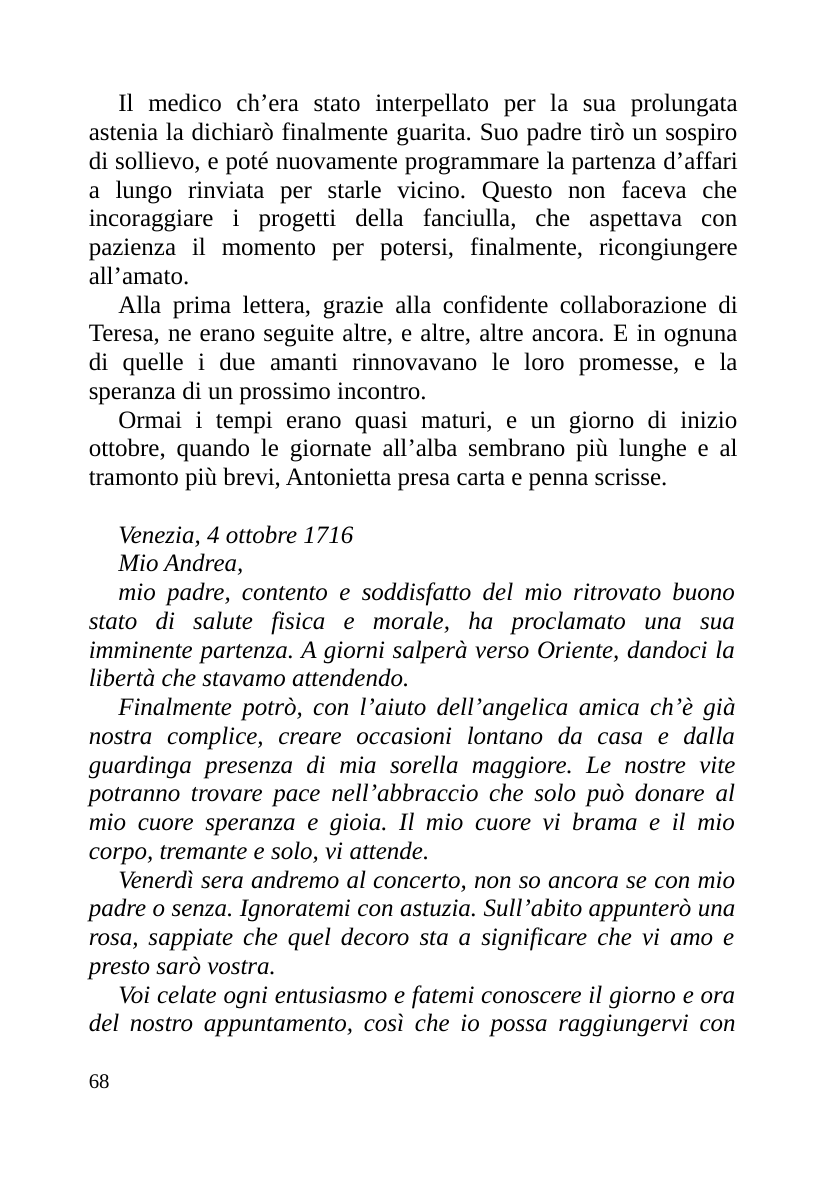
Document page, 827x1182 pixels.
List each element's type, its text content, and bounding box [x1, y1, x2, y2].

text Venezia, 4 ottobre 1716 [88, 520, 738, 548]
text mio padre, contento e soddisfatto del mio ritrovato buono stato di salute fisica e morale, ha proclamato una sua imminente partenza. A giorni salperà verso Oriente, dandoci la libertà che stavamo attendendo. [88, 577, 738, 692]
text Mio Andrea, [88, 548, 738, 577]
text Finalmente potrò, con l’aiuto dell’angelica amica ch’è già nostra complice, creare occasioni lontano da casa e dalla guardinga presenza di mia sorella maggiore. Le nostre vite potranno trovare pace nell’abbraccio che solo può donare al mio cuore speranza e gioia. Il mio cuore vi brama e il mio corpo, tremante e solo, vi attende. [88, 692, 738, 865]
text Ormai i tempi erano quasi maturi, e un giorno di inizio ottobre, quando le giornate all’alba sembrano più lunghe e al tramonto più brevi, Antonietta presa carta e penna scrisse. [88, 405, 738, 491]
text Il medico ch’era stato interpellato per la sua prolungata astenia la dichiarò finalmente guarita. Suo padre tirò un sospiro di sollievo, e poté nuovamente programmare la partenza d’affari a lungo rinviata per starle vicino. Questo non faceva che incoraggiare i progetti della fanciulla, che aspettava con pazienza il momento per potersi, finalmente, ricongiungere all’amato. [88, 88, 738, 290]
text Venerdì sera andremo al concerto, non so ancora se con mio padre o senza. Ignoratemi con astuzia. Sull’abito appunterò una rosa, sappiate che quel decoro sta a significare che vi amo e presto sarò vostra. [88, 865, 738, 980]
text Voi celate ogni entusiasmo e fatemi conoscere il giorno e ora del nostro appuntamento, così che io possa raggiungervi con [88, 980, 738, 1037]
text Alla prima lettera, grazie alla confidente collaborazione di Teresa, ne erano seguite altre, e altre, altre ancora. E in ognuna di quelle i due amanti rinnovavano le loro promesse, e la speranza di un prossimo incontro. [88, 290, 738, 405]
